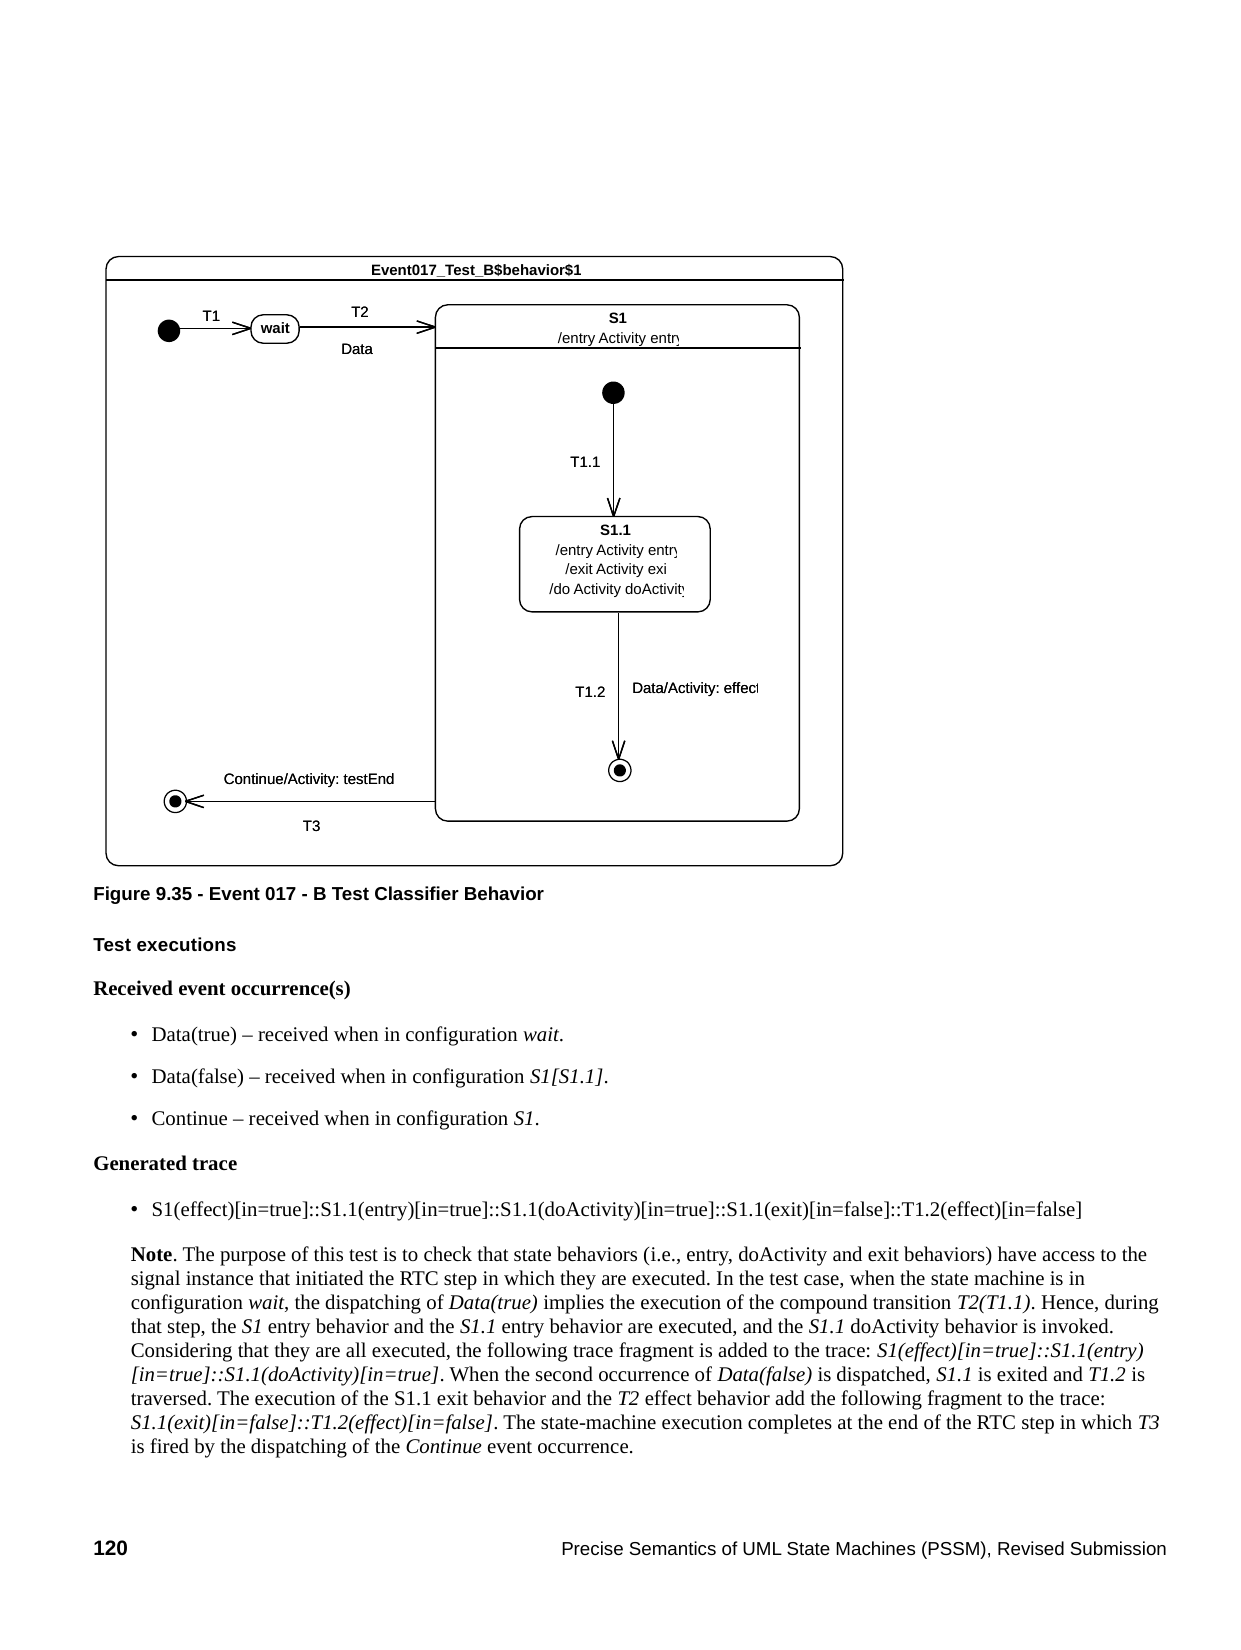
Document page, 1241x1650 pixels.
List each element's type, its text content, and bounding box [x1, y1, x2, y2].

text Generated trace [93, 1151, 1164, 1175]
list Data(true) – received when in configuration wait. [131, 1021, 1164, 1046]
text Figure 9.35 - Event 017 - B Test Classifier Behavior [93, 243, 1049, 905]
text Received event occurrence(s) [93, 976, 1164, 1000]
list Continue – received when in configuration S1. [131, 1104, 1164, 1129]
subtitle Test executions [93, 231, 1164, 955]
list Data(false) – received when in configuration S1[S1.1]. [131, 1063, 1164, 1088]
list S1(effect)[in=true]::S1.1(entry)[in=true]::S1.1(doActivity)[in=true]::S1.1(exit)[in=false]::T1.2(effect)[in=false] [131, 1196, 1164, 1221]
text Note. The purpose of this test is to check that state behaviors (i.e., entry, doActivity and exit behaviors) have access to the signal instance that initiated the RTC step in which they are executed. In the test case, when the state machine is in configuration wait, the dispatching of Data(true) implies the execution of the compound transition T2(T1.1). Hence, during that step, the S1 entry behavior and the S1.1 entry behavior are executed, and the S1.1 doActivity behavior is invoked. Considering that they are all executed, the following trace fragment is added to the trace: S1(effect)[in=true]::S1.1(entry)[in=true]::S1.1(doActivity)[in=true]. When the second occurrence of Data(false) is dispatched, S1.1 is exited and T1.2 is traversed. The execution of the S1.1 exit behavior and the T2 effect behavior add the following fragment to the trace: S1.1(exit)[in=false]::T1.2(effect)[in=false]. The state-machine execution completes at the end of the RTC step in which T3 is fired by the dispatching of the Continue event occurrence. [131, 1242, 1164, 1458]
